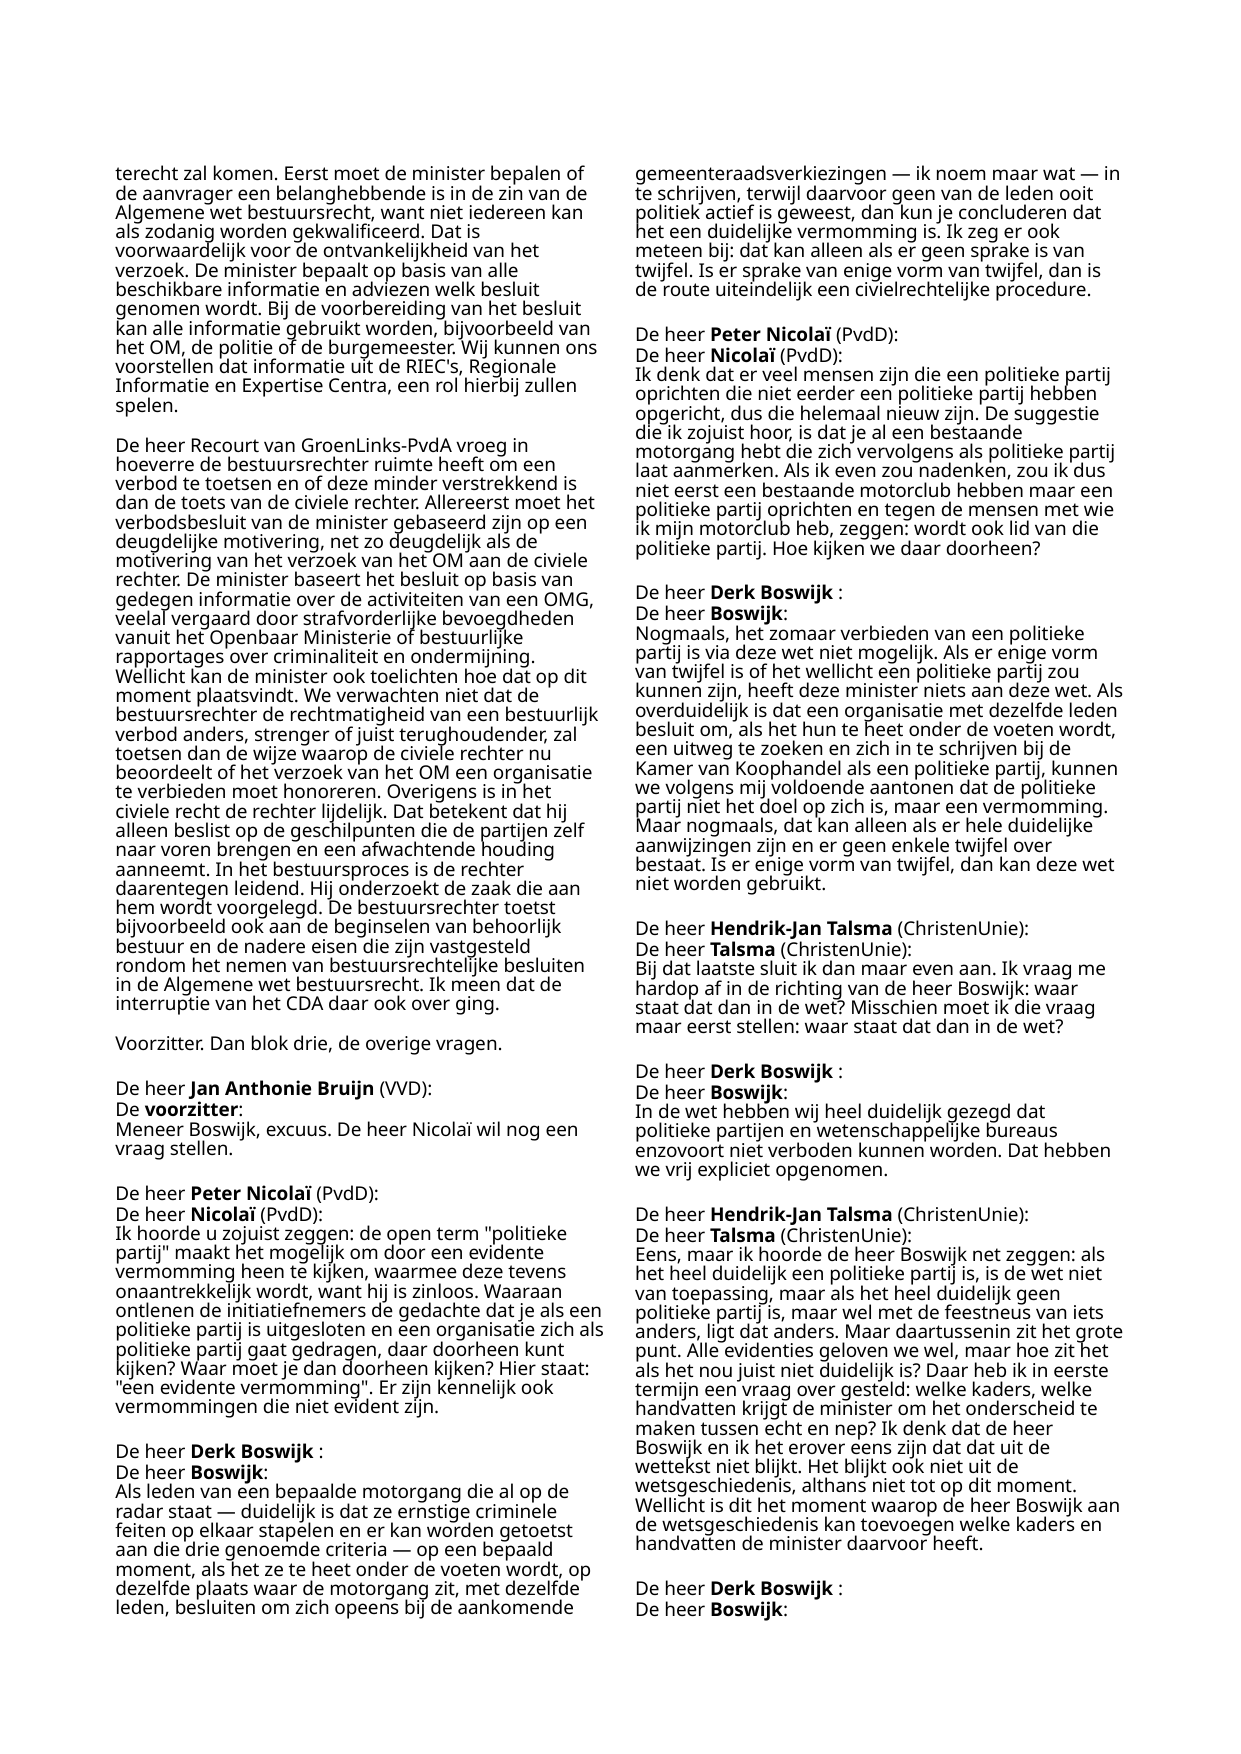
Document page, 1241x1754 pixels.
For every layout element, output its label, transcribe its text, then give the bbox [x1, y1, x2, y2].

text De heer Talsma (ChristenUnie): [635, 1227, 1125, 1246]
text Als leden van een bepaalde motorgang die al op de radar staat — duidelijk is dat ze ernstige criminele feiten op elkaar stapelen en er kan worden getoetst aan die drie genoemde criteria — op een bepaald moment, als het ze te heet onder de voeten wordt, op dezelfde plaats waar de motorgang zit, met dezelfde leden, besluiten om zich opeens bij de aankomende [115, 1483, 605, 1618]
text gemeenteraadsverkiezingen — ik noem maar wat — in te schrijven, terwijl daarvoor geen van de leden ooit politiek actief is geweest, dan kun je concluderen dat het een duidelijke vermomming is. Ik zeg er ook meteen bij: dat kan alleen als er geen sprake is van twijfel. Is er sprake van enige vorm van twijfel, dan is de route uiteindelijk een civielrechtelijke procedure. [635, 165, 1125, 300]
text De heer Talsma (ChristenUnie): [635, 941, 1125, 960]
text terecht zal komen. Eerst moet de minister bepalen of de aanvrager een belanghebbende is in de zin van de Algemene wet bestuursrecht, want niet iedereen kan als zodanig worden gekwalificeerd. Dat is voorwaardelijk voor de ontvankelijkheid van het verzoek. De minister bepaalt op basis van alle beschikbare informatie en adviezen welk besluit genomen wordt. Bij de voorbereiding van het besluit kan alle informatie gebruikt worden, bijvoorbeeld van het OM, de politie of de burgemeester. Wij kunnen ons voorstellen dat informatie uit de RIEC's, Regionale Informatie en Expertise Centra, een rol hierbij zullen spelen. [115, 165, 605, 416]
text De heer Derk Boswijk : [115, 1438, 605, 1464]
text De heer Recourt van GroenLinks-PvdA vroeg in hoeverre de bestuursrechter ruimte heeft om een verbod te toetsen en of deze minder verstrekkend is dan de toets van de civiele rechter. Allereerst moet het verbodsbesluit van de minister gebaseerd zijn op een deugdelijke motivering, net zo deugdelijk als de motivering van het verzoek van het OM aan de civiele rechter. De minister baseert het besluit op basis van gedegen informatie over de activiteiten van een OMG, veelal vergaard door strafvorderlijke bevoegdheden vanuit het Openbaar Ministerie of bestuurlijke rapportages over criminaliteit en ondermijning. Wellicht kan de minister ook toelichten hoe dat op dit moment plaatsvindt. We verwachten niet dat de bestuursrechter de rechtmatigheid van een bestuurlijk verbod anders, strenger of juist terughoudender, zal toetsen dan de wijze waarop de civiele rechter nu beoordeelt of het verzoek van het OM een organisatie te verbieden moet honoreren. Overigens is in het civiele recht de rechter lijdelijk. Dat betekent dat hij alleen beslist op de geschilpunten die de partijen zelf naar voren brengen en een afwachtende houding aanneemt. In het bestuursproces is de rechter daarentegen leidend. Hij onderzoekt de zaak die aan hem wordt voorgelegd. De bestuursrechter toetst bijvoorbeeld ook aan de beginselen van behoorlijk bestuur en de nadere eisen die zijn vastgesteld rondom het nemen van bestuursrechtelijke besluiten in de Algemene wet bestuursrecht. Ik meen dat de interruptie van het CDA daar ook over ging. [115, 437, 605, 1015]
text De heer Derk Boswijk : [635, 579, 1125, 605]
text Nogmaals, het zomaar verbieden van een politieke partij is via deze wet niet mogelijk. Als er enige vorm van twijfel is of het wellicht een politieke partij zou kunnen zijn, heeft deze minister niets aan deze wet. Als overduidelijk is dat een organisatie met dezelfde leden besluit om, als het hun te heet onder de voeten wordt, een uitweg te zoeken en zich in te schrijven bij de Kamer van Koophandel als een politieke partij, kunnen we volgens mij voldoende aantonen dat de politieke partij niet het doel op zich is, maar een vermomming. Maar nogmaals, dat kan alleen als er hele duidelijke aanwijzingen zijn en er geen enkele twijfel over bestaat. Is er enige vorm van twijfel, dan kan deze wet niet worden gebruikt. [635, 624, 1125, 894]
text De voorzitter: [115, 1101, 605, 1121]
text De heer Peter Nicolaï (PvdD): [115, 1180, 605, 1206]
text De heer Boswijk: [635, 605, 1125, 624]
text De heer Peter Nicolaï (PvdD): [635, 321, 1125, 347]
text Eens, maar ik hoorde de heer Boswijk net zeggen: als het heel duidelijk een politieke partij is, is de wet niet van toepassing, maar als het heel duidelijk geen politieke partij is, maar wel met de feestneus van iets anders, ligt dat anders. Maar daartussenin zit het grote punt. Alle evidenties geloven we wel, maar hoe zit het als het nou juist niet duidelijk is? Daar heb ik in eerste termijn een vraag over gesteld: welke kaders, welke handvatten krijgt de minister om het onderscheid te maken tussen echt en nep? Ik denk dat de heer Boswijk en ik het erover eens zijn dat dat uit de wettekst niet blijkt. Het blijkt ook niet uit de wetsgeschiedenis, althans niet tot op dit moment. Wellicht is dit het moment waarop de heer Boswijk aan de wetsgeschiedenis kan toevoegen welke kaders en handvatten de minister daarvoor heeft. [635, 1246, 1125, 1554]
text De heer Boswijk: [635, 1084, 1125, 1103]
text De heer Derk Boswijk : [635, 1575, 1125, 1601]
text De heer Hendrik-Jan Talsma (ChristenUnie): [635, 1201, 1125, 1227]
text Bij dat laatste sluit ik dan maar even aan. Ik vraag me hardop af in de richting van de heer Boswijk: waar staat dat dan in de wet? Misschien moet ik die vraag maar eerst stellen: waar staat dat dan in de wet? [635, 960, 1125, 1037]
text Meneer Boswijk, excuus. De heer Nicolaï wil nog een vraag stellen. [115, 1121, 605, 1159]
text De heer Boswijk: [115, 1464, 605, 1483]
text Ik denk dat er veel mensen zijn die een politieke partij oprichten die niet eerder een politieke partij hebben opgericht, dus die helemaal nieuw zijn. De suggestie die ik zojuist hoor, is dat je al een bestaande motorgang hebt die zich vervolgens als politieke partij laat aanmerken. Als ik even zou nadenken, zou ik dus niet eerst een bestaande motorclub hebben maar een politieke partij oprichten en tegen de mensen met wie ik mijn motorclub heb, zeggen: wordt ook lid van die politieke partij. Hoe kijken we daar doorheen? [635, 366, 1125, 559]
text De heer Boswijk: [635, 1601, 1125, 1620]
text De heer Derk Boswijk : [635, 1058, 1125, 1084]
text De heer Nicolaï (PvdD): [635, 347, 1125, 366]
text De heer Hendrik-Jan Talsma (ChristenUnie): [635, 915, 1125, 941]
text De heer Jan Anthonie Bruijn (VVD): [115, 1076, 605, 1101]
text De heer Nicolaï (PvdD): [115, 1206, 605, 1225]
text In de wet hebben wij heel duidelijk gezegd dat politieke partijen en wetenschappelijke bureaus enzovoort niet verboden kunnen worden. Dat hebben we vrij expliciet opgenomen. [635, 1103, 1125, 1180]
text Voorzitter. Dan blok drie, de overige vragen. [115, 1035, 605, 1055]
text Ik hoorde u zojuist zeggen: de open term "politieke partij" maakt het mogelijk om door een evidente vermomming heen te kijken, waarmee deze tevens onaantrekkelijk wordt, want hij is zinloos. Waaraan ontlenen de initiatiefnemers de gedachte dat je als een politieke partij is uitgesloten en een organisatie zich als politieke partij gaat gedragen, daar doorheen kunt kijken? Waar moet je dan doorheen kijken? Hier staat: "een evidente vermomming". Er zijn kennelijk ook vermommingen die niet evident zijn. [115, 1225, 605, 1418]
